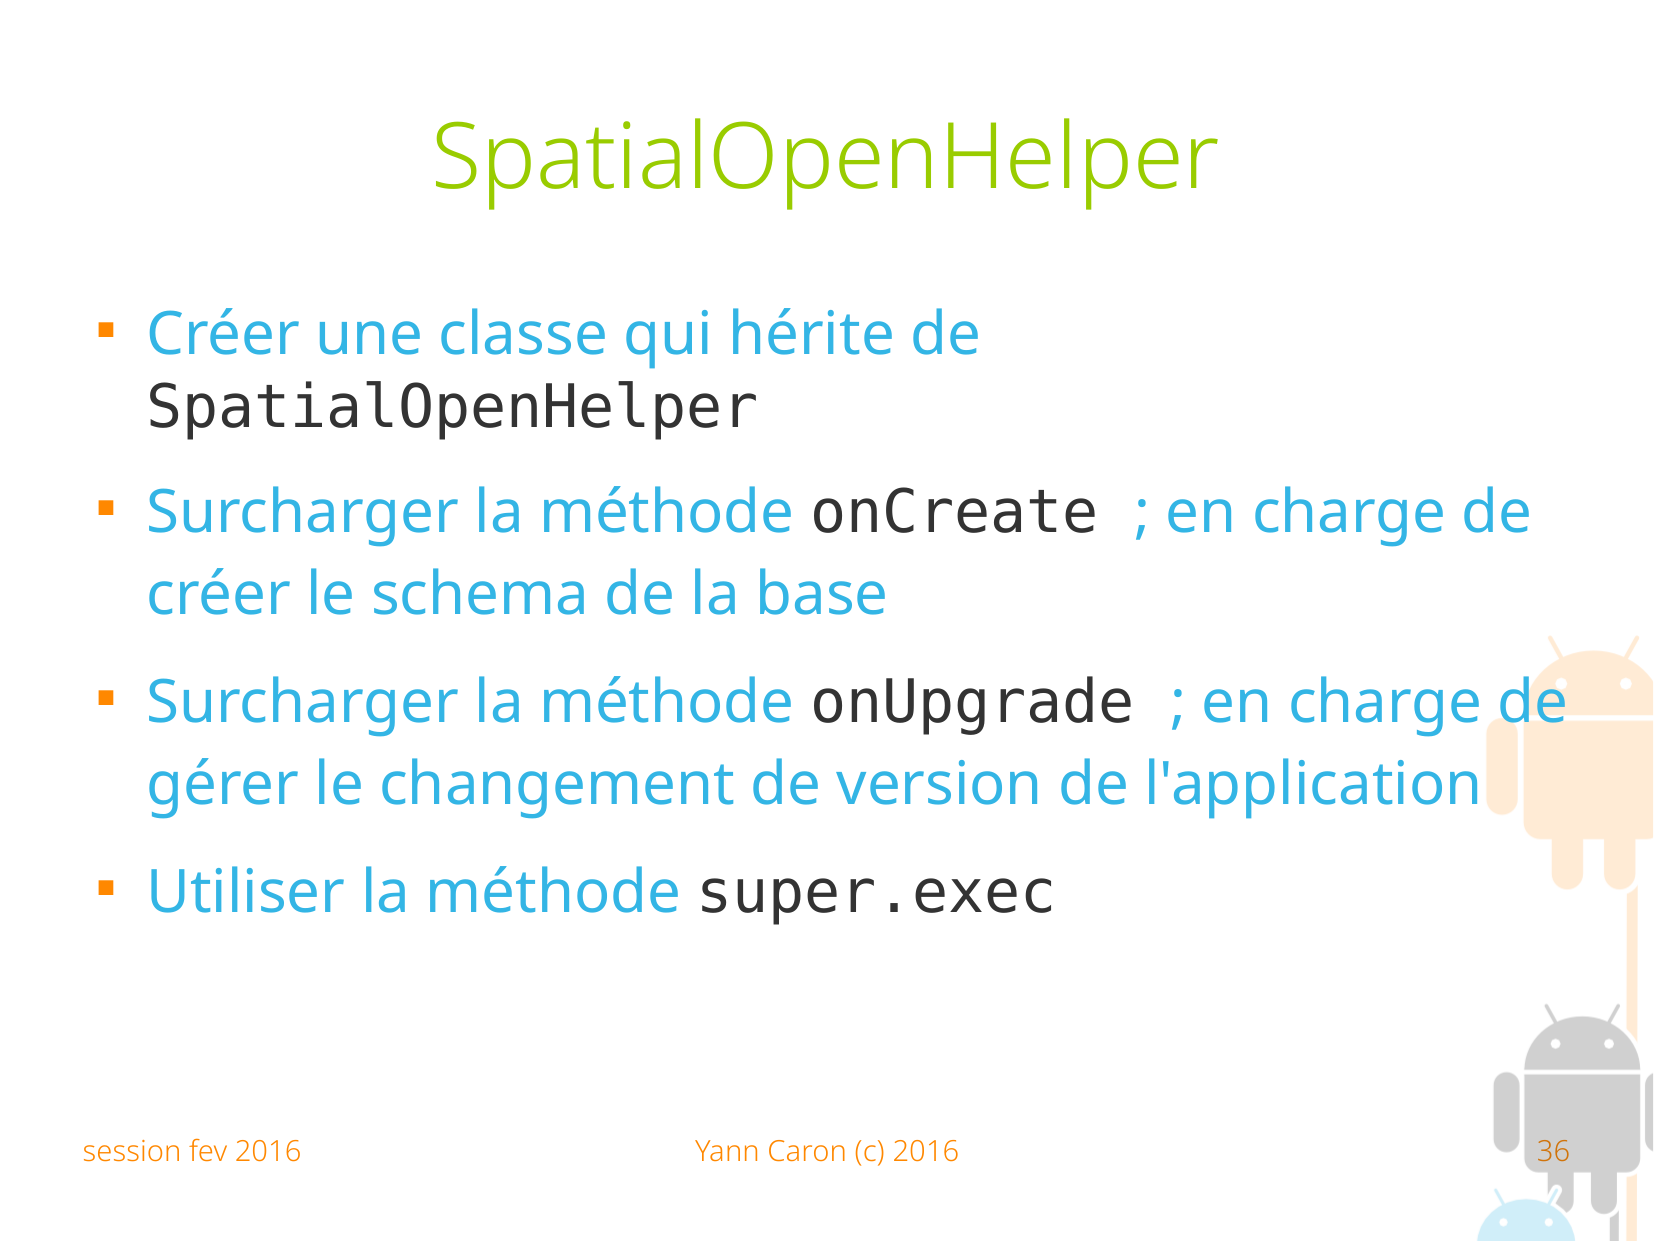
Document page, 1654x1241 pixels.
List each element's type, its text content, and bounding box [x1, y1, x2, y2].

list Créer une classe qui hérite de SpatialOpenHelper Surcharger la méthode onCreate ; en charge de créer le schema de la base Surcharger la méthode onUpgrade ; en charge de gérer le changement de version de l'application Utiliser la méthode super.exec [82, 290, 1571, 1010]
picture [240, 423, 1654, 1241]
title SpatialOpenHelper [82, 49, 1571, 257]
